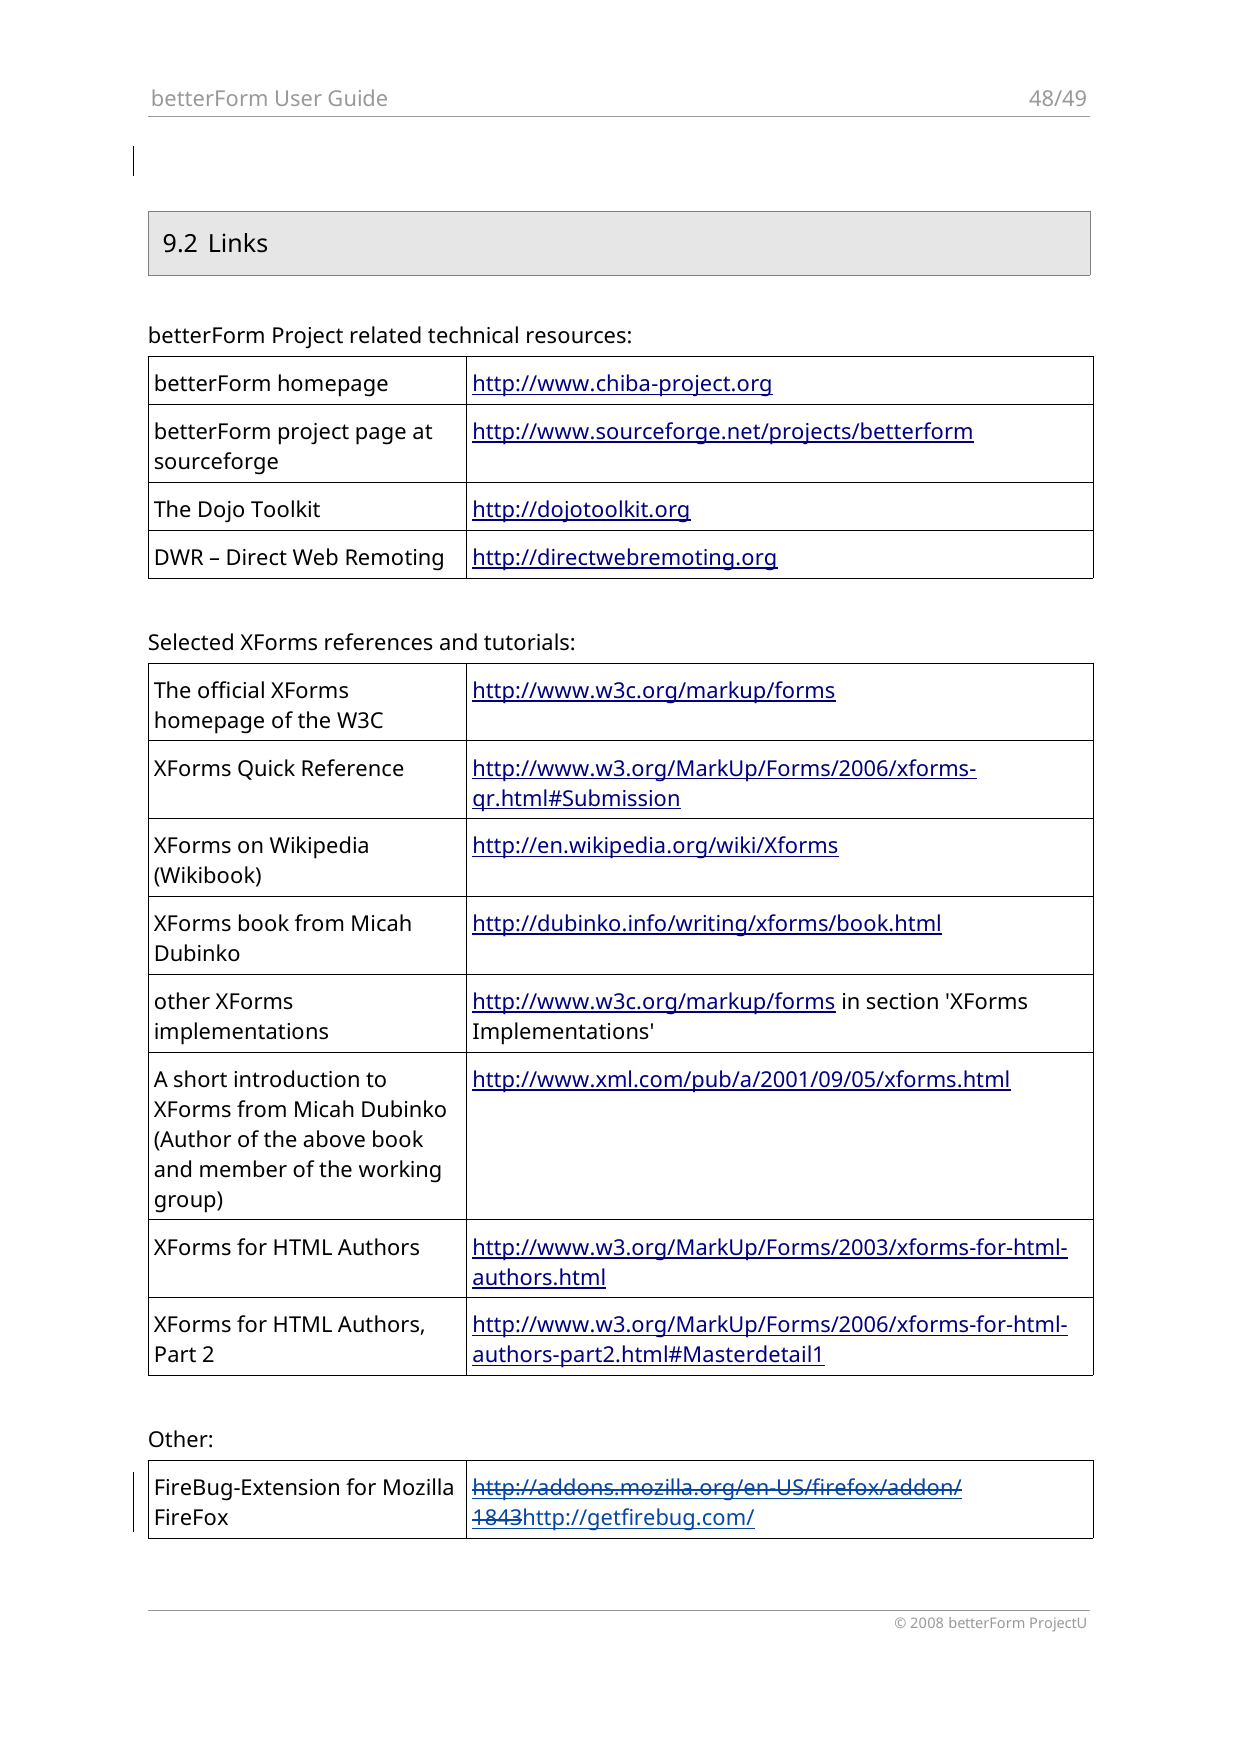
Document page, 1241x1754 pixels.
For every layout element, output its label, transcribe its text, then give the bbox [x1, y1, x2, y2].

table_cell The Dojo Toolkit [149, 483, 466, 530]
table_cell http://dojotoolkit.org [467, 483, 1093, 530]
table_header http://www.w3c.org/markup/forms [467, 664, 1093, 740]
table_cell A short introduction to XForms from Micah Dubinko (Author of the above book and member of the working group) [149, 1053, 466, 1219]
table_cell DWR – Direct Web Remoting [149, 531, 466, 578]
table_cell http://www.w3.org/MarkUp/Forms/2003/xforms-for-html-authors.html [467, 1220, 1093, 1297]
table_header betterForm homepage [149, 357, 466, 404]
table_cell http://directwebremoting.org [467, 531, 1093, 578]
table_cell XForms for HTML Authors, Part 2 [149, 1298, 466, 1375]
table_cell http://www.sourceforge.net/projects/betterform [467, 405, 1093, 482]
table_header The official XForms homepage of the W3C [149, 664, 466, 740]
table_cell http://www.w3.org/MarkUp/Forms/2006/xforms-for-html-authors-part2.html#Masterdetail1 [467, 1298, 1093, 1375]
table_cell betterForm project page at sourceforge [149, 405, 466, 482]
table_header http://getfirebug.com/ [467, 1461, 1093, 1538]
table_header FireBug-Extension for Mozilla FireFox [149, 1461, 466, 1538]
text Other: [148, 1424, 1093, 1454]
table_header http://www.chiba-project.org [467, 357, 1093, 404]
table_cell http://www.w3.org/MarkUp/Forms/2006/xforms-qr.html#Submission [467, 741, 1093, 818]
table_cell XForms book from Micah Dubinko [149, 897, 466, 974]
table_cell other XForms implementations [149, 975, 466, 1052]
table_cell XForms Quick Reference [149, 741, 466, 818]
table_cell http://www.w3c.org/markup/forms in section 'XForms Implementations' [467, 975, 1093, 1052]
table_cell http://dubinko.info/writing/xforms/book.html [467, 897, 1093, 974]
text betterForm Project related technical resources: [148, 320, 1090, 350]
subtitle Links [149, 212, 1090, 275]
text Selected XForms references and tutorials: [148, 626, 1093, 656]
table_cell http://en.wikipedia.org/wiki/Xforms [467, 819, 1093, 896]
table_cell XForms for HTML Authors [149, 1220, 466, 1297]
table_cell http://www.xml.com/pub/a/2001/09/05/xforms.html [467, 1053, 1093, 1219]
table_cell XForms on Wikipedia (Wikibook) [149, 819, 466, 896]
